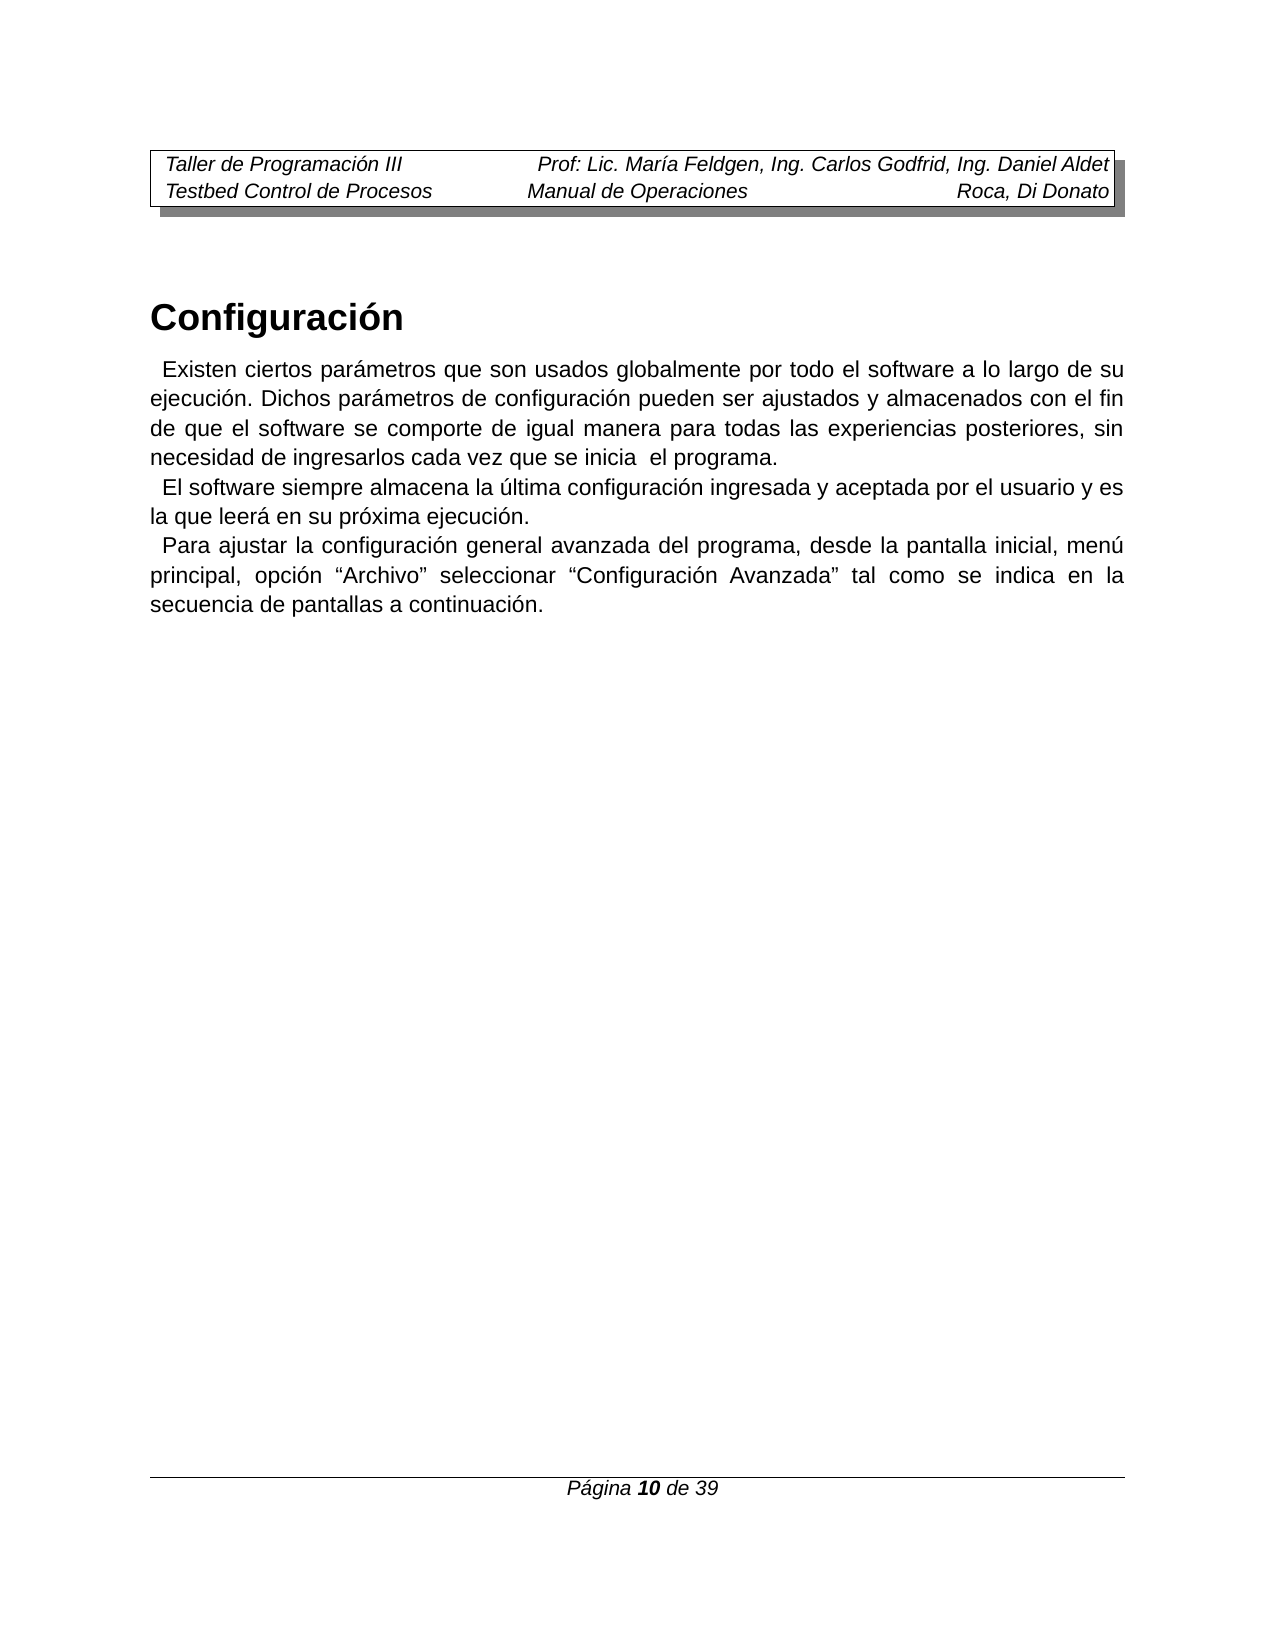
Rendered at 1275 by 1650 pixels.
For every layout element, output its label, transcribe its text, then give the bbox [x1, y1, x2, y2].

text Para ajustar la configuración general avanzada del programa, desde la pantalla inicial, menú principal, opción “Archivo” seleccionar “Configuración Avanzada” tal como se indica en la secuencia de pantallas a continuación. [150, 533, 1125, 617]
text El software siempre almacena la última configuración ingresada y aceptada por el usuario y es la que leerá en su próxima ejecución. [150, 474, 1125, 529]
text Existen ciertos parámetros que son usados globalmente por todo el software a lo largo de su ejecución. Dichos parámetros de configuración pueden ser ajustados y almacenados con el fin de que el software se comporte de igual manera para todas las experiencias posteriores, sin necesidad de ingresarlos cada vez que se inicia el programa. [150, 357, 1125, 470]
subtitle Configuración [150, 296, 1125, 338]
